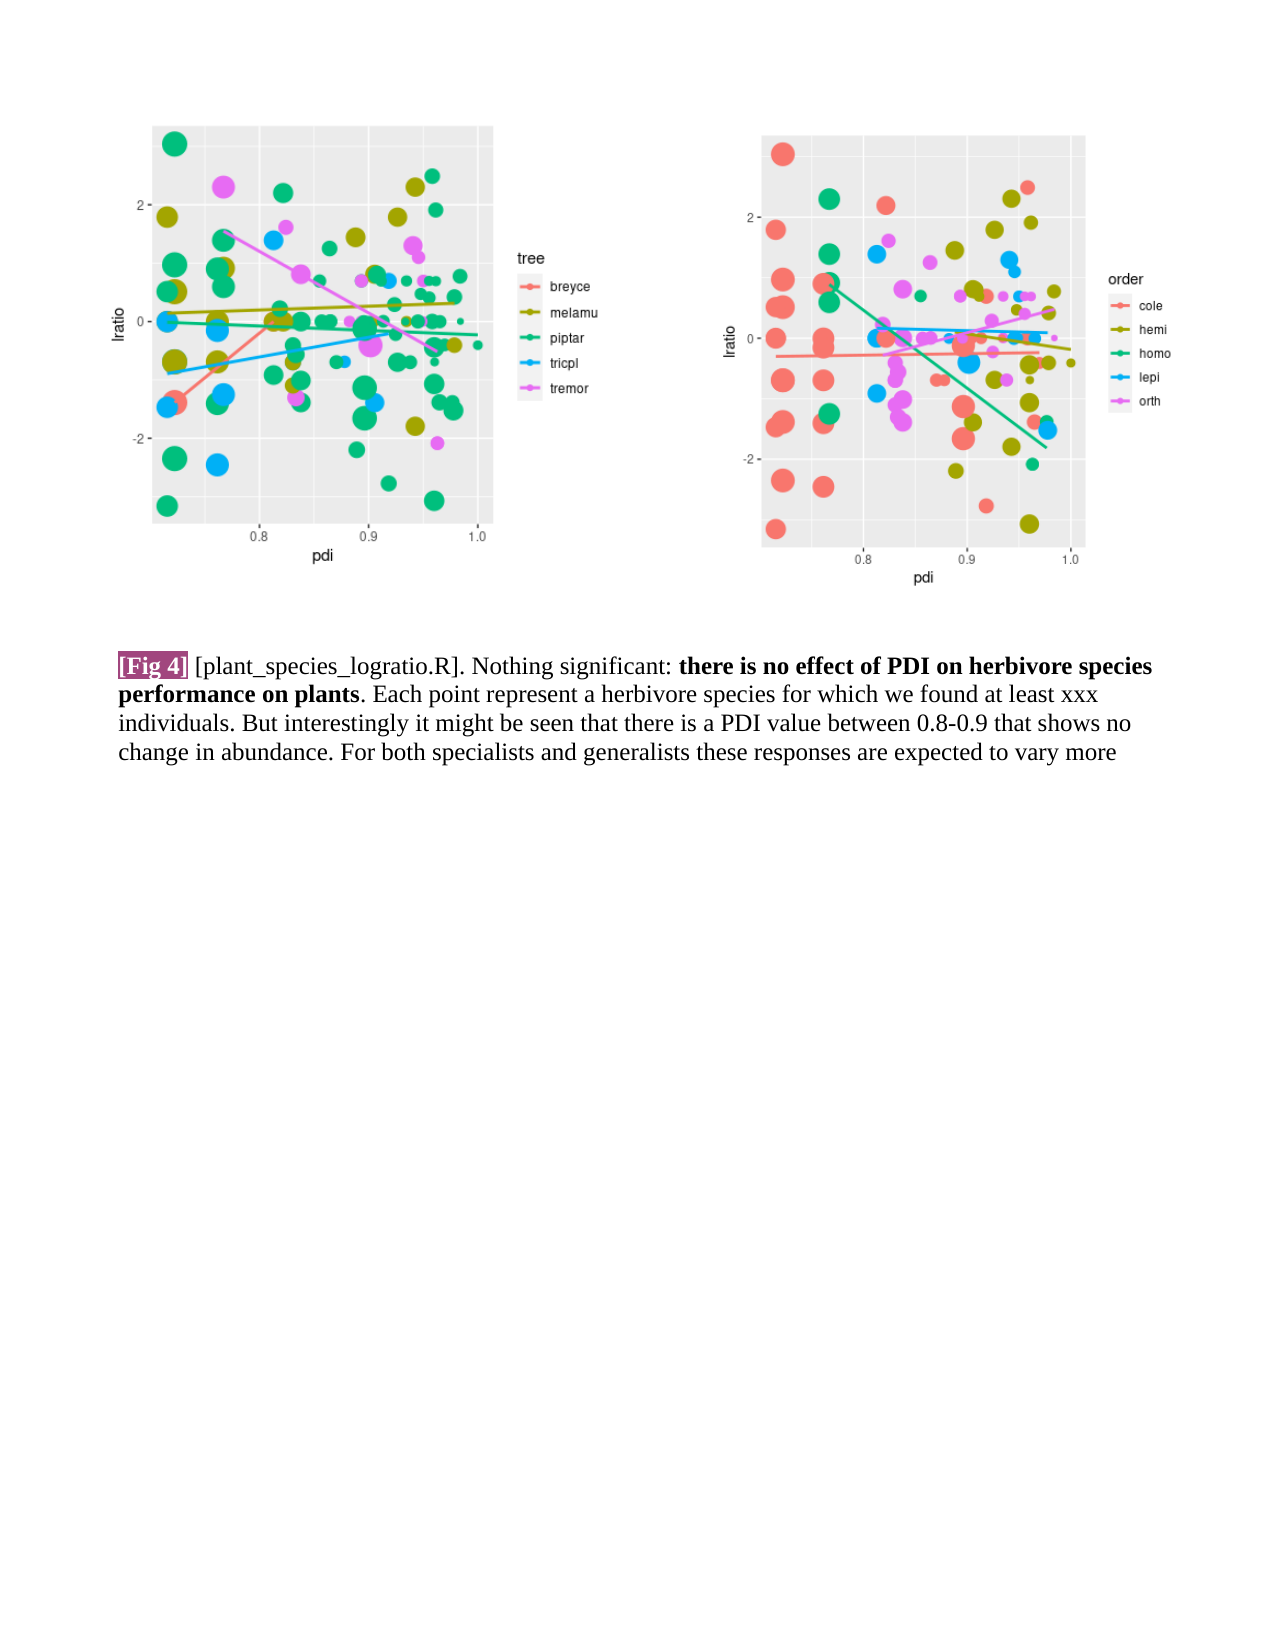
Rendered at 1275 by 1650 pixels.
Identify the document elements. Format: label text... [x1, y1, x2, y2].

picture [716, 128, 1187, 594]
picture [104, 118, 615, 573]
text [Fig 4] [plant_species_logratio.R]. Nothing significant: there is no effect of PDI on herbivore species performance on plants. Each point represent a herbivore species for which we found at least xxx individuals. But interestingly it might be seen that there is a PDI value between 0.8-0.9 that shows no change in abundance. For both specialists and generalists these responses are expected to vary more [118, 651, 1157, 766]
